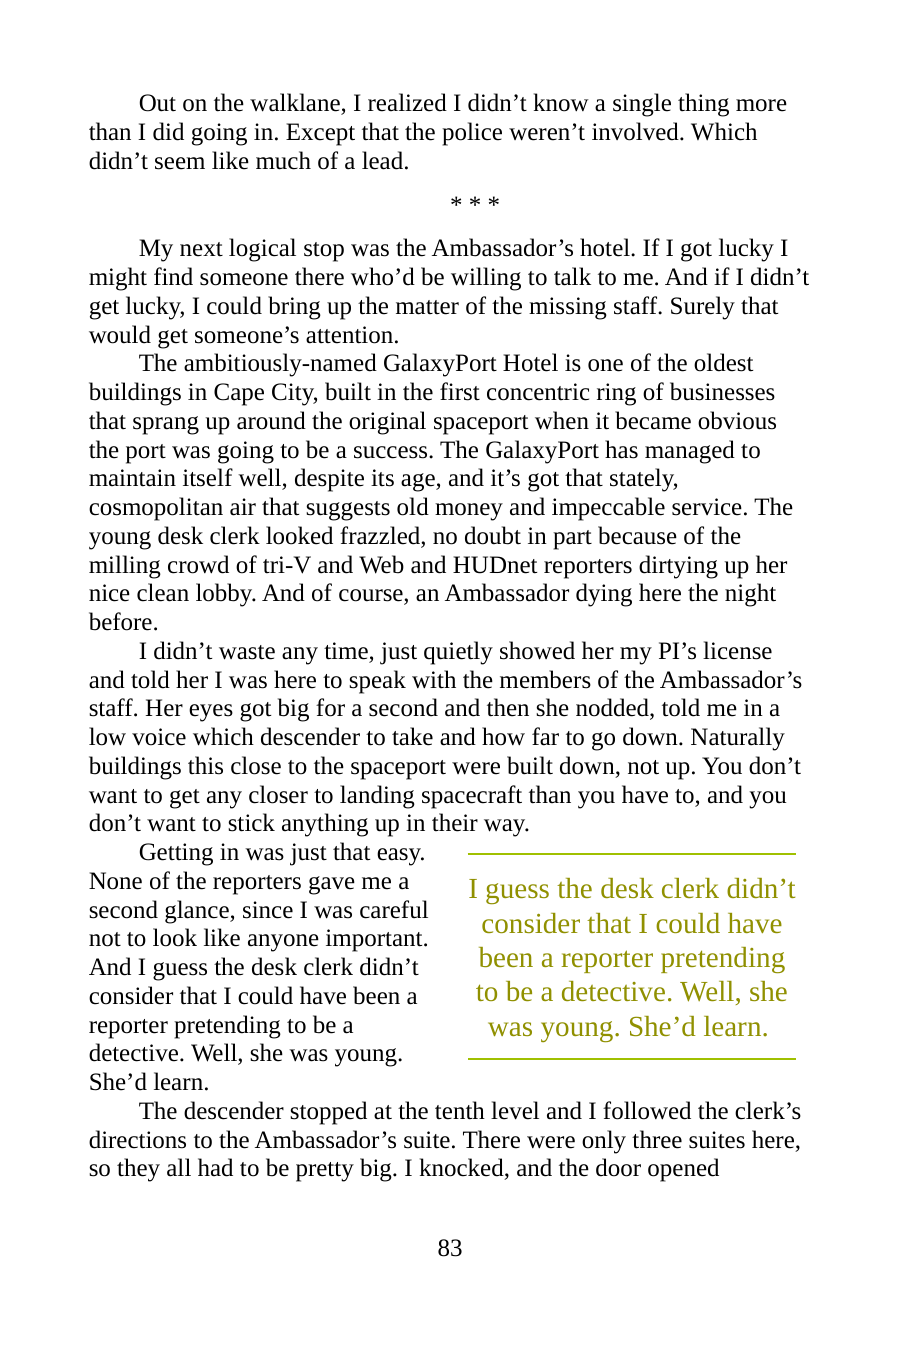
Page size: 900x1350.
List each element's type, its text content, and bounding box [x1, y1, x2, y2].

text * * * [88, 190, 811, 218]
text I guess the desk clerk didn’t consider that I could have been a reporter pretending to be a detective. Well, she was young. She’d learn. [468, 871, 796, 1042]
text The descender stopped at the tenth level and I followed the clerk’s directions to the Ambassador’s suite. There were only three suites here, so they all had to be pretty big. I knocked, and the door opened [88, 1096, 811, 1182]
text Getting in was just that easy. None of the reporters gave me a second glance, since I was careful not to look like anyone important. And I guess the desk clerk didn’t consider that I could have been a reporter pretending to be a detective. Well, she was young. She’d learn. [88, 837, 811, 1096]
text My next logical stop was the Ambassador’s hotel. If I got lucky I might find someone there who’d be willing to talk to me. And if I didn’t get lucky, I could bring up the matter of the missing staff. Surely that would get someone’s attention. [88, 233, 811, 348]
text The ambitiously-named GalaxyPort Hotel is one of the oldest buildings in Cape City, built in the first concentric ring of businesses that sprang up around the original spaceport when it became obvious the port was going to be a success. The GalaxyPort has managed to maintain itself well, despite its age, and it’s got that stately, cosmopolitan air that suggests old money and impeccable service. The young desk clerk looked frazzled, no doubt in part because of the milling crowd of tri-V and Web and HUDnet reporters dirtying up her nice clean lobby. And of course, an Ambassador dying here the night before. [88, 348, 811, 636]
text Out on the walklane, I realized I didn’t know a single thing more than I did going in. Except that the police weren’t involved. Which didn’t seem like much of a lead. [88, 88, 811, 175]
text I didn’t waste any time, just quietly showed her my PI’s license and told her I was here to speak with the members of the Ambassador’s staff. Her eyes got big for a second and then she nodded, told me in a low voice which descender to take and how far to go down. Naturally buildings this close to the spaceport were built down, not up. You don’t want to get any closer to landing spacecraft than you have to, and you don’t want to stick anything up in their way. [88, 636, 811, 837]
